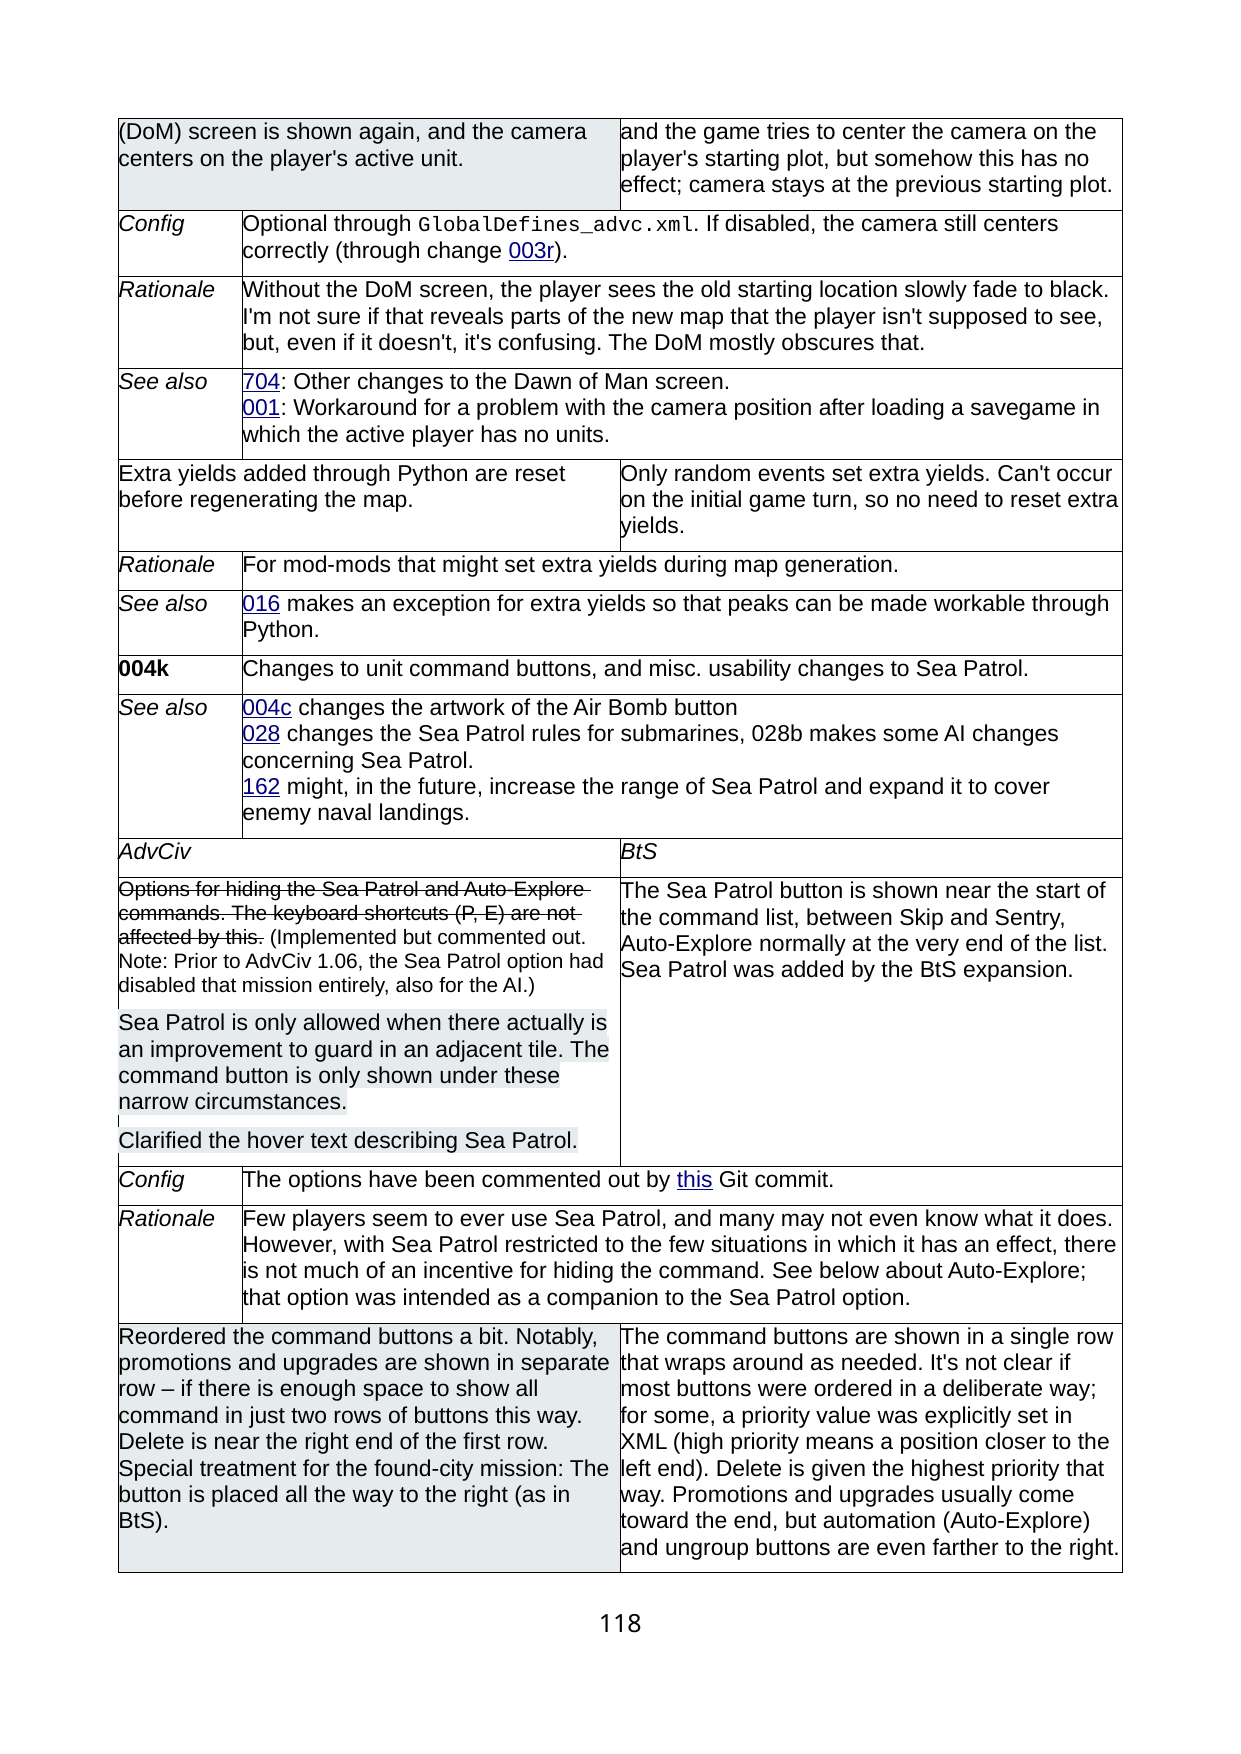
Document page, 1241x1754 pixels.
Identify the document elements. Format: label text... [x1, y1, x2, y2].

table_cell See also [119, 369, 242, 459]
table_cell Only random events set extra yields. Can't occur on the initial game turn, so no need to reset extra yields. [621, 460, 1122, 551]
table_cell Rationale [119, 1206, 242, 1323]
table_cell For mod-mods that might set extra yields during map generation. [243, 552, 1122, 590]
table_cell 004k [119, 656, 242, 694]
table_cell Optional through GlobalDefines_advc.xml. If disabled, the camera still centers correctly (through change 003r). [243, 211, 1122, 276]
table_cell BtS [621, 839, 1122, 877]
table_cell and the game tries to center the camera on the player's starting plot, but somehow this has no effect; camera stays at the previous starting plot. [621, 119, 1122, 210]
table_cell Config [119, 211, 242, 276]
table_cell Extra yields added through Python are reset before regenerating the map. [119, 460, 620, 551]
table_cell AdvCiv [119, 839, 620, 877]
table_cell The options have been commented out by this Git commit. [243, 1167, 1122, 1205]
table_cell Without the DoM screen, the player sees the old starting location slowly fade to black. I'm not sure if that reveals parts of the new map that the player isn't supposed to see, but, even if it doesn't, it's confusing. The DoM mostly obscures that. [243, 277, 1122, 368]
table_cell 016 makes an exception for extra yields so that peaks can be made workable through Python. [243, 591, 1122, 655]
table_cell Few players seem to ever use Sea Patrol, and many may not even know what it does. However, with Sea Patrol restricted to the few situations in which it has an effect, there is not much of an incentive for hiding the command. See below about Auto-Explore; that option was intended as a companion to the Sea Patrol option. [243, 1206, 1122, 1323]
table_cell Reordered the command buttons a bit. Notably, promotions and upgrades are shown in separate row – if there is enough space to show all command in just two rows of buttons this way. Delete is near the right end of the first row. Special treatment for the found-city mission: The button is placed all the way to the right (as in BtS). [119, 1324, 620, 1572]
table_cell 704: Other changes to the Dawn of Man screen. 001: Workaround for a problem with the camera position after loading a savegame in which the active player has no units. [243, 369, 1122, 459]
table_cell Changes to unit command buttons, and misc. usability changes to Sea Patrol. [243, 656, 1122, 694]
table_cell (DoM) screen is shown again, and the camera centers on the player's active unit. [119, 119, 620, 210]
table_cell See also [119, 695, 242, 838]
table_cell See also [119, 591, 242, 655]
table_cell Rationale [119, 552, 242, 590]
table_cell Rationale [119, 277, 242, 368]
table_cell 004c changes the artwork of the Air Bomb button 028 changes the Sea Patrol rules for submarines, 028b makes some AI changes concerning Sea Patrol. 162 might, in the future, increase the range of Sea Patrol and expand it to cover enemy naval landings. [243, 695, 1122, 838]
table_cell Options for hiding the Sea Patrol and Auto-Explore commands. The keyboard shortcuts (P, E) are not affected by this. (Implemented but commented out. Note: Prior to AdvCiv 1.06, the Sea Patrol option had disabled that mission entirely, also for the AI.) Sea Patrol is only allowed when there actually is an improvement to guard in an adjacent tile. The command button is only shown under these narrow circumstances. Clarified the hover text describing Sea Patrol. [119, 878, 620, 1166]
table_cell The command buttons are shown in a single row that wraps around as needed. It's not clear if most buttons were ordered in a deliberate way; for some, a priority value was explicitly set in XML (high priority means a position closer to the left end). Delete is given the highest priority that way. Promotions and upgrades usually come toward the end, but automation (Auto-Explore) and ungroup buttons are even farther to the right. [621, 1324, 1122, 1572]
table_cell Config [119, 1167, 242, 1205]
table_cell The Sea Patrol button is shown near the start of the command list, between Skip and Sentry, Auto-Explore normally at the very end of the list. Sea Patrol was added by the BtS expansion. [621, 878, 1122, 1166]
